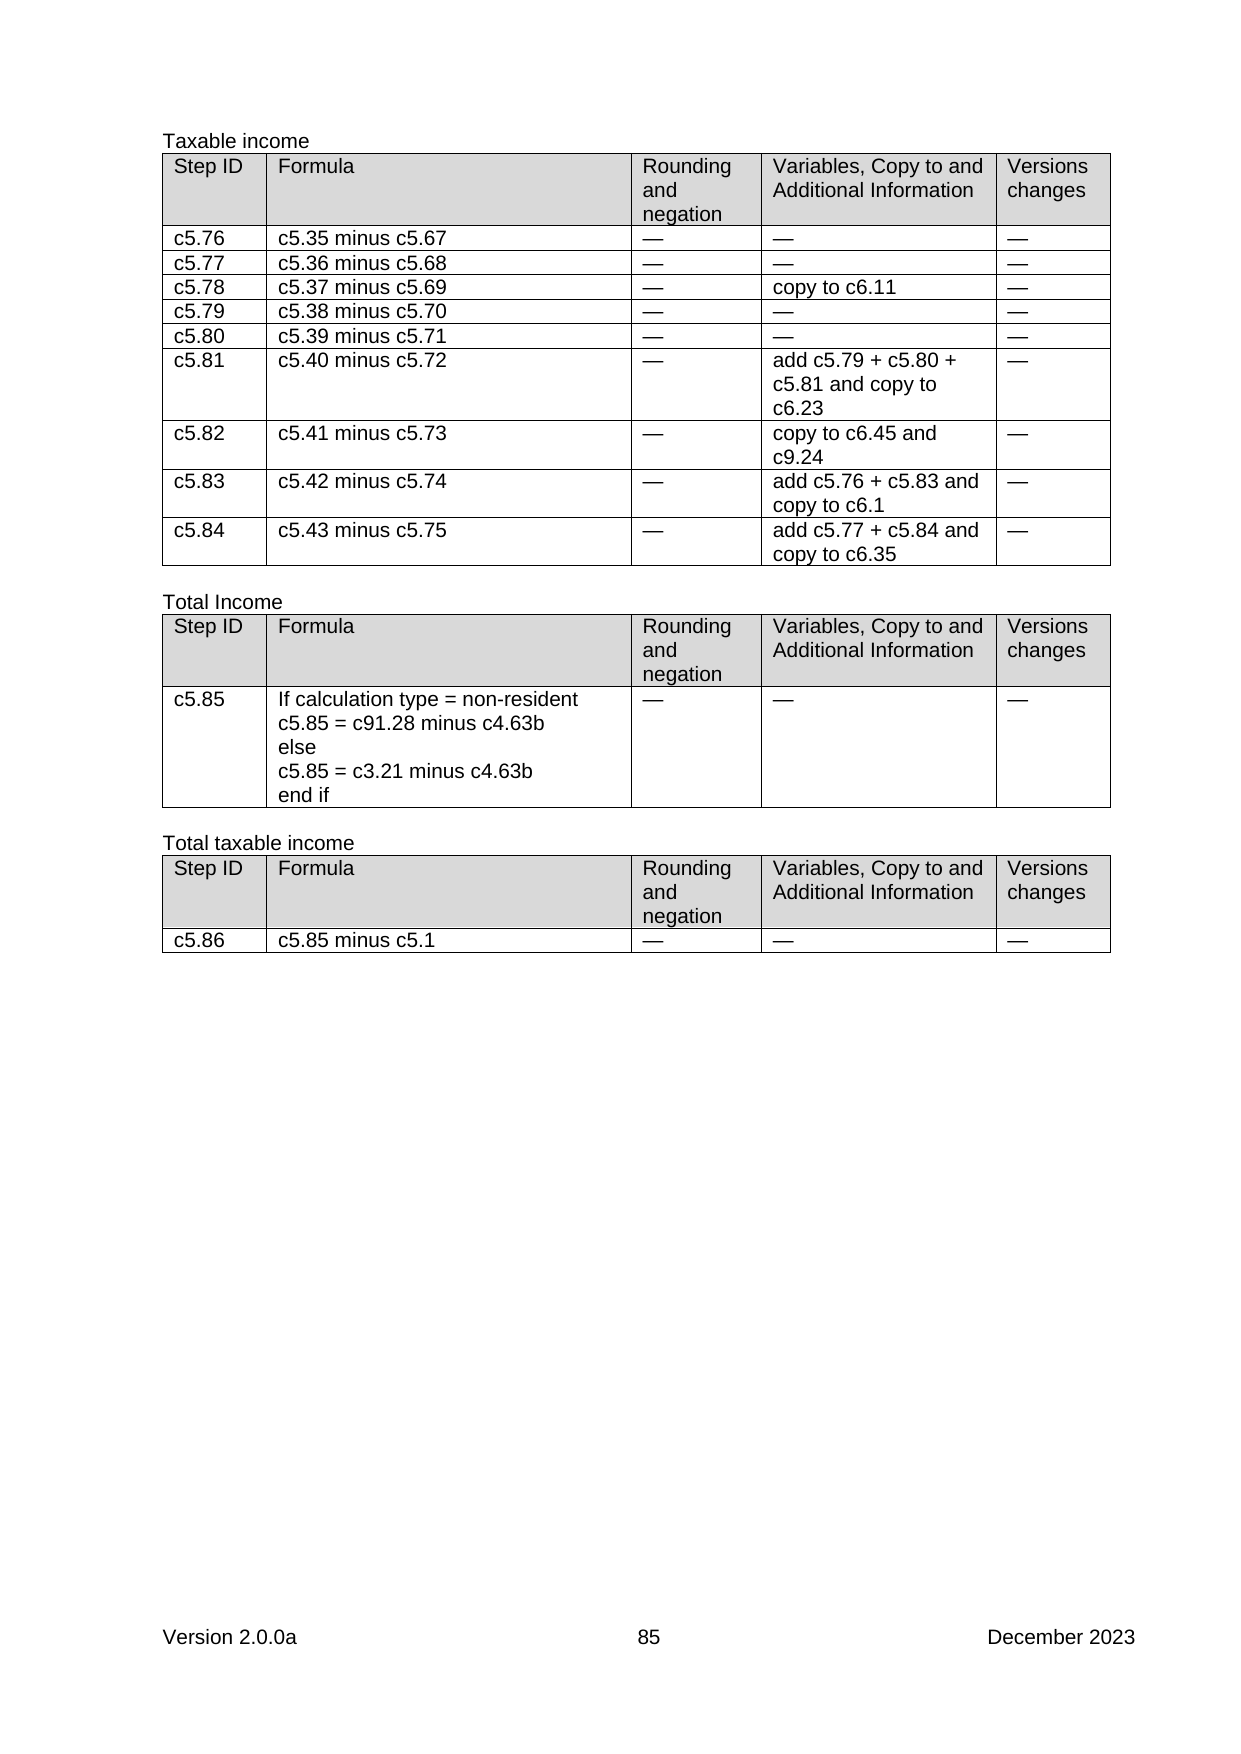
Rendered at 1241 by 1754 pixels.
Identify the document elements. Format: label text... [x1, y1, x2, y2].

table_header Versions changes [997, 856, 1110, 927]
table_cell — [632, 275, 761, 299]
text Total Income [162, 590, 1135, 614]
table_cell add c5.76 + c5.83 and copy to c6.1 [762, 470, 996, 517]
table_header Rounding and negation [632, 615, 761, 686]
table_header Versions changes [997, 154, 1110, 225]
table_cell — [997, 349, 1110, 420]
table_cell c5.37 minus c5.69 [267, 275, 631, 299]
table_cell c5.85 [163, 687, 266, 807]
table_cell — [997, 518, 1110, 565]
table_header Formula [267, 856, 631, 927]
table_cell add c5.79 + c5.80 + c5.81 and copy to c6.23 [762, 349, 996, 420]
table_cell c5.81 [163, 349, 266, 420]
table_header Rounding and negation [632, 154, 761, 225]
table_cell c5.84 [163, 518, 266, 565]
table_cell c5.80 [163, 324, 266, 348]
text Taxable income [162, 129, 1135, 153]
table_cell c5.77 [163, 251, 266, 274]
table_cell — [997, 470, 1110, 517]
table_cell — [632, 687, 761, 807]
table_header Step ID [163, 615, 266, 686]
table_cell — [997, 275, 1110, 299]
table_cell If calculation type = non-resident c5.85 = c91.28 minus c4.63b else c5.85 = c3.21 minus c4.63b end if [267, 687, 631, 807]
table_cell c5.76 [163, 226, 266, 250]
table_cell — [762, 324, 996, 348]
table_cell — [632, 470, 761, 517]
table_cell c5.85 minus c5.1 [267, 929, 631, 952]
table_cell — [997, 929, 1110, 952]
table_cell c5.35 minus c5.67 [267, 226, 631, 250]
table_header Rounding and negation [632, 856, 761, 927]
table_cell — [632, 929, 761, 952]
table_cell c5.42 minus c5.74 [267, 470, 631, 517]
table_cell copy to c6.45 and c9.24 [762, 421, 996, 468]
table_cell — [632, 300, 761, 323]
table_cell c5.41 minus c5.73 [267, 421, 631, 468]
table_cell c5.43 minus c5.75 [267, 518, 631, 565]
table_cell — [632, 251, 761, 274]
table_cell — [762, 226, 996, 250]
table_cell c5.82 [163, 421, 266, 468]
table_cell — [997, 687, 1110, 807]
table_cell — [762, 251, 996, 274]
table_header Formula [267, 615, 631, 686]
table_cell c5.39 minus c5.71 [267, 324, 631, 348]
table_cell c5.83 [163, 470, 266, 517]
table_cell — [632, 349, 761, 420]
table_cell c5.78 [163, 275, 266, 299]
table_cell — [997, 300, 1110, 323]
table_cell c5.40 minus c5.72 [267, 349, 631, 420]
table_header Step ID [163, 856, 266, 927]
table_cell — [997, 324, 1110, 348]
table_cell — [997, 226, 1110, 250]
table_header Variables, Copy to and Additional Information [762, 615, 996, 686]
table_cell — [762, 300, 996, 323]
table_cell — [632, 226, 761, 250]
text Total taxable income [162, 831, 1135, 855]
table_cell copy to c6.11 [762, 275, 996, 299]
table_header Versions changes [997, 615, 1110, 686]
table_header Step ID [163, 154, 266, 225]
table_cell — [762, 929, 996, 952]
table_cell c5.79 [163, 300, 266, 323]
table_cell — [997, 421, 1110, 468]
table_cell — [762, 687, 996, 807]
table_cell — [632, 518, 761, 565]
table_cell c5.38 minus c5.70 [267, 300, 631, 323]
table_header Formula [267, 154, 631, 225]
table_cell — [632, 324, 761, 348]
table_header Variables, Copy to and Additional Information [762, 856, 996, 927]
table_cell c5.86 [163, 929, 266, 952]
table_header Variables, Copy to and Additional Information [762, 154, 996, 225]
table_cell — [997, 251, 1110, 274]
table_cell add c5.77 + c5.84 and copy to c6.35 [762, 518, 996, 565]
table_cell — [632, 421, 761, 468]
table_cell c5.36 minus c5.68 [267, 251, 631, 274]
